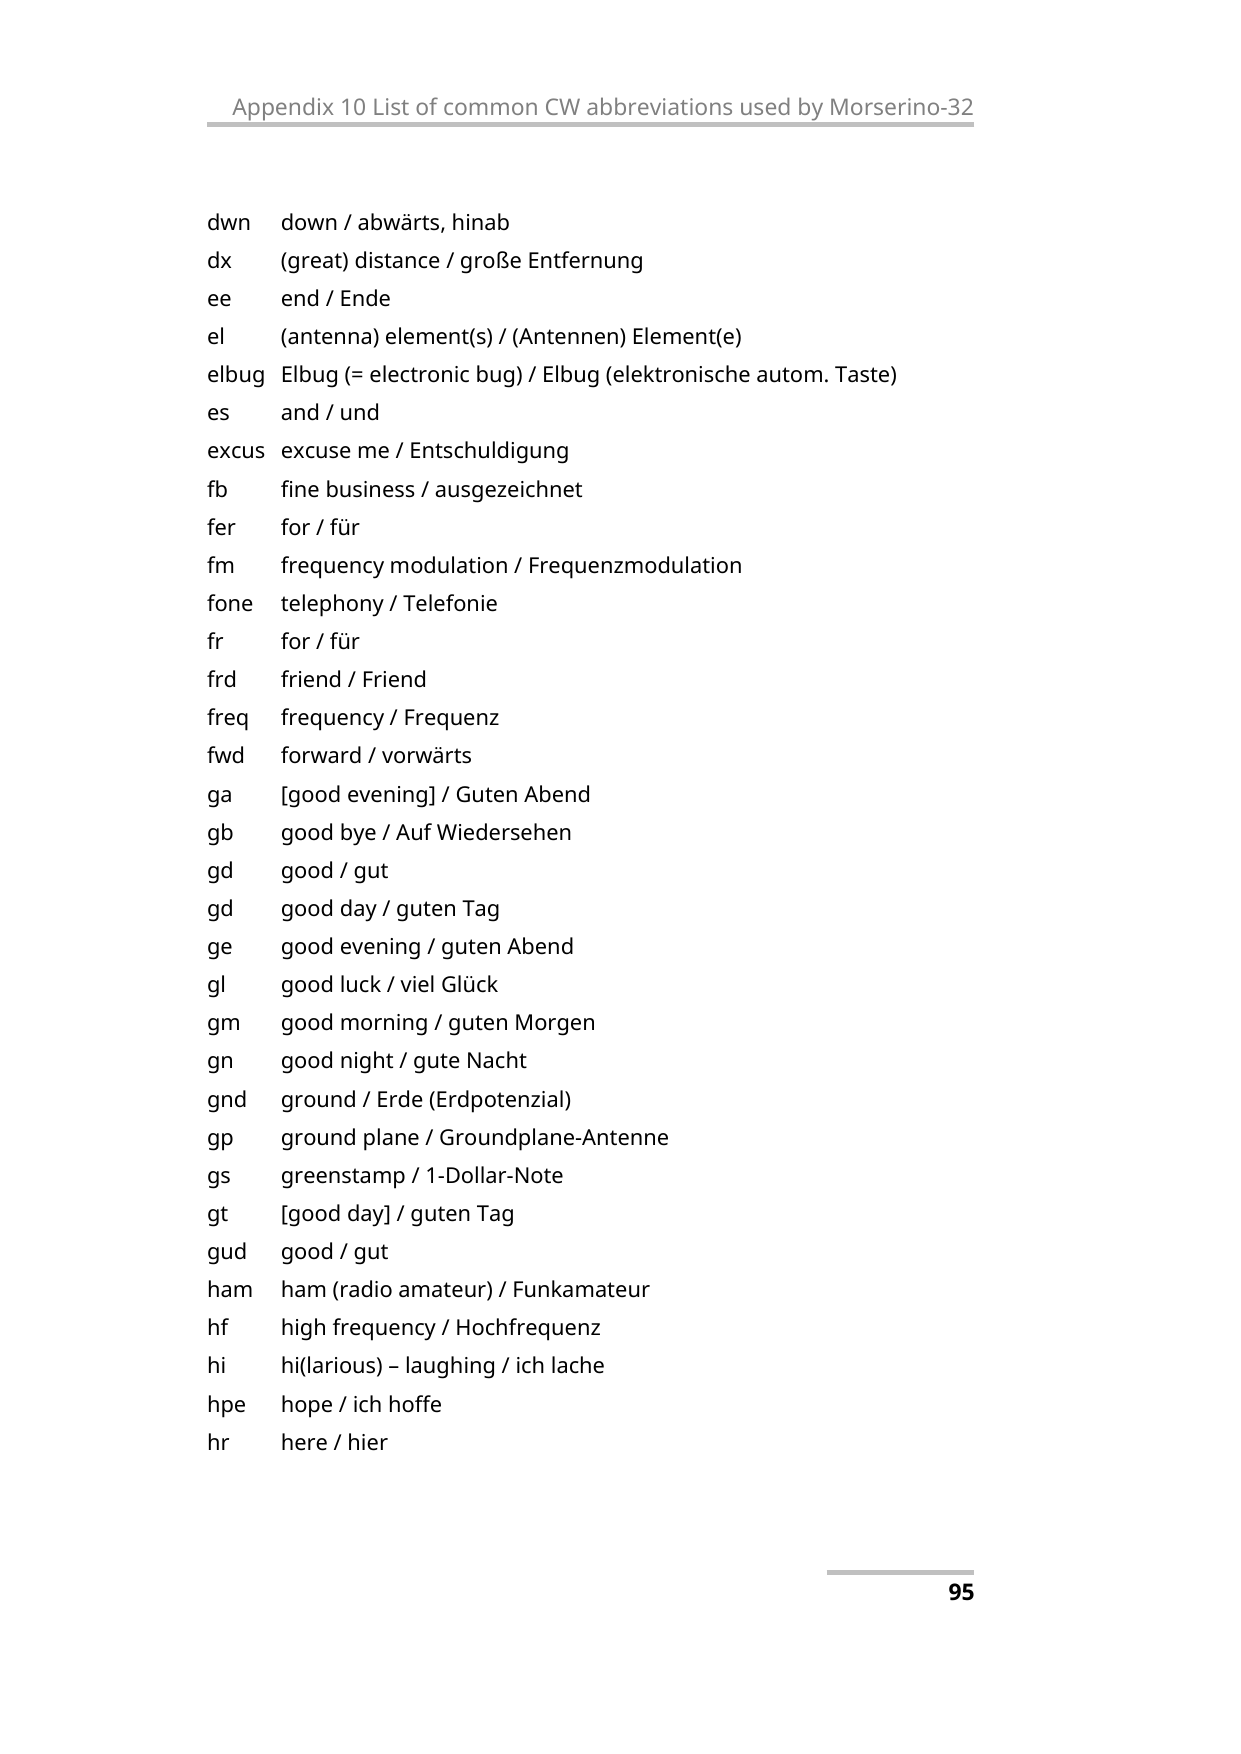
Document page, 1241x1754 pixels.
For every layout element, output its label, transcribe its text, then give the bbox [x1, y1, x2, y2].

text fer for / für [207, 512, 974, 542]
text fm frequency modulation / Frequenzmodulation [207, 550, 974, 580]
text dwn down / abwärts, hinab [207, 207, 974, 237]
text ge good evening / guten Abend [207, 931, 974, 961]
text gd good / gut [207, 855, 974, 885]
text frd friend / Friend [207, 664, 974, 694]
text gl good luck / viel Glück [207, 969, 974, 999]
text gt [good day] / guten Tag [207, 1198, 974, 1228]
text gud good / gut [207, 1236, 974, 1266]
text dx (great) distance / große Entfernung [207, 245, 974, 275]
text hr here / hier [207, 1427, 974, 1457]
text fr for / für [207, 626, 974, 656]
text ga [good evening] / Guten Abend [207, 779, 974, 808]
text gs greenstamp / 1-Dollar-Note [207, 1160, 974, 1190]
text gn good night / gute Nacht [207, 1046, 974, 1075]
text ham ham (radio amateur) / Funkamateur [207, 1274, 974, 1304]
text fwd forward / vorwärts [207, 741, 974, 770]
text gb good bye / Auf Wiedersehen [207, 817, 974, 847]
text elbug Elbug (= electronic bug) / Elbug (elektronische autom. Taste) [207, 359, 974, 389]
text gm good morning / guten Morgen [207, 1007, 974, 1037]
text gd good day / guten Tag [207, 893, 974, 923]
text gnd ground / Erde (Erdpotenzial) [207, 1084, 974, 1113]
text hpe hope / ich hoffe [207, 1389, 974, 1418]
text excus excuse me / Entschuldigung [207, 436, 974, 465]
text es and / und [207, 397, 974, 427]
text el (antenna) element(s) / (Antennen) Element(e) [207, 321, 974, 351]
text ee end / Ende [207, 283, 974, 313]
text freq frequency / Frequenz [207, 702, 974, 732]
text hi hi(larious) – laughing / ich lache [207, 1351, 974, 1380]
text hf high frequency / Hochfrequenz [207, 1312, 974, 1342]
text fb fine business / ausgezeichnet [207, 474, 974, 503]
text gp ground plane / Groundplane-Antenne [207, 1122, 974, 1152]
text fone telephony / Telefonie [207, 588, 974, 618]
